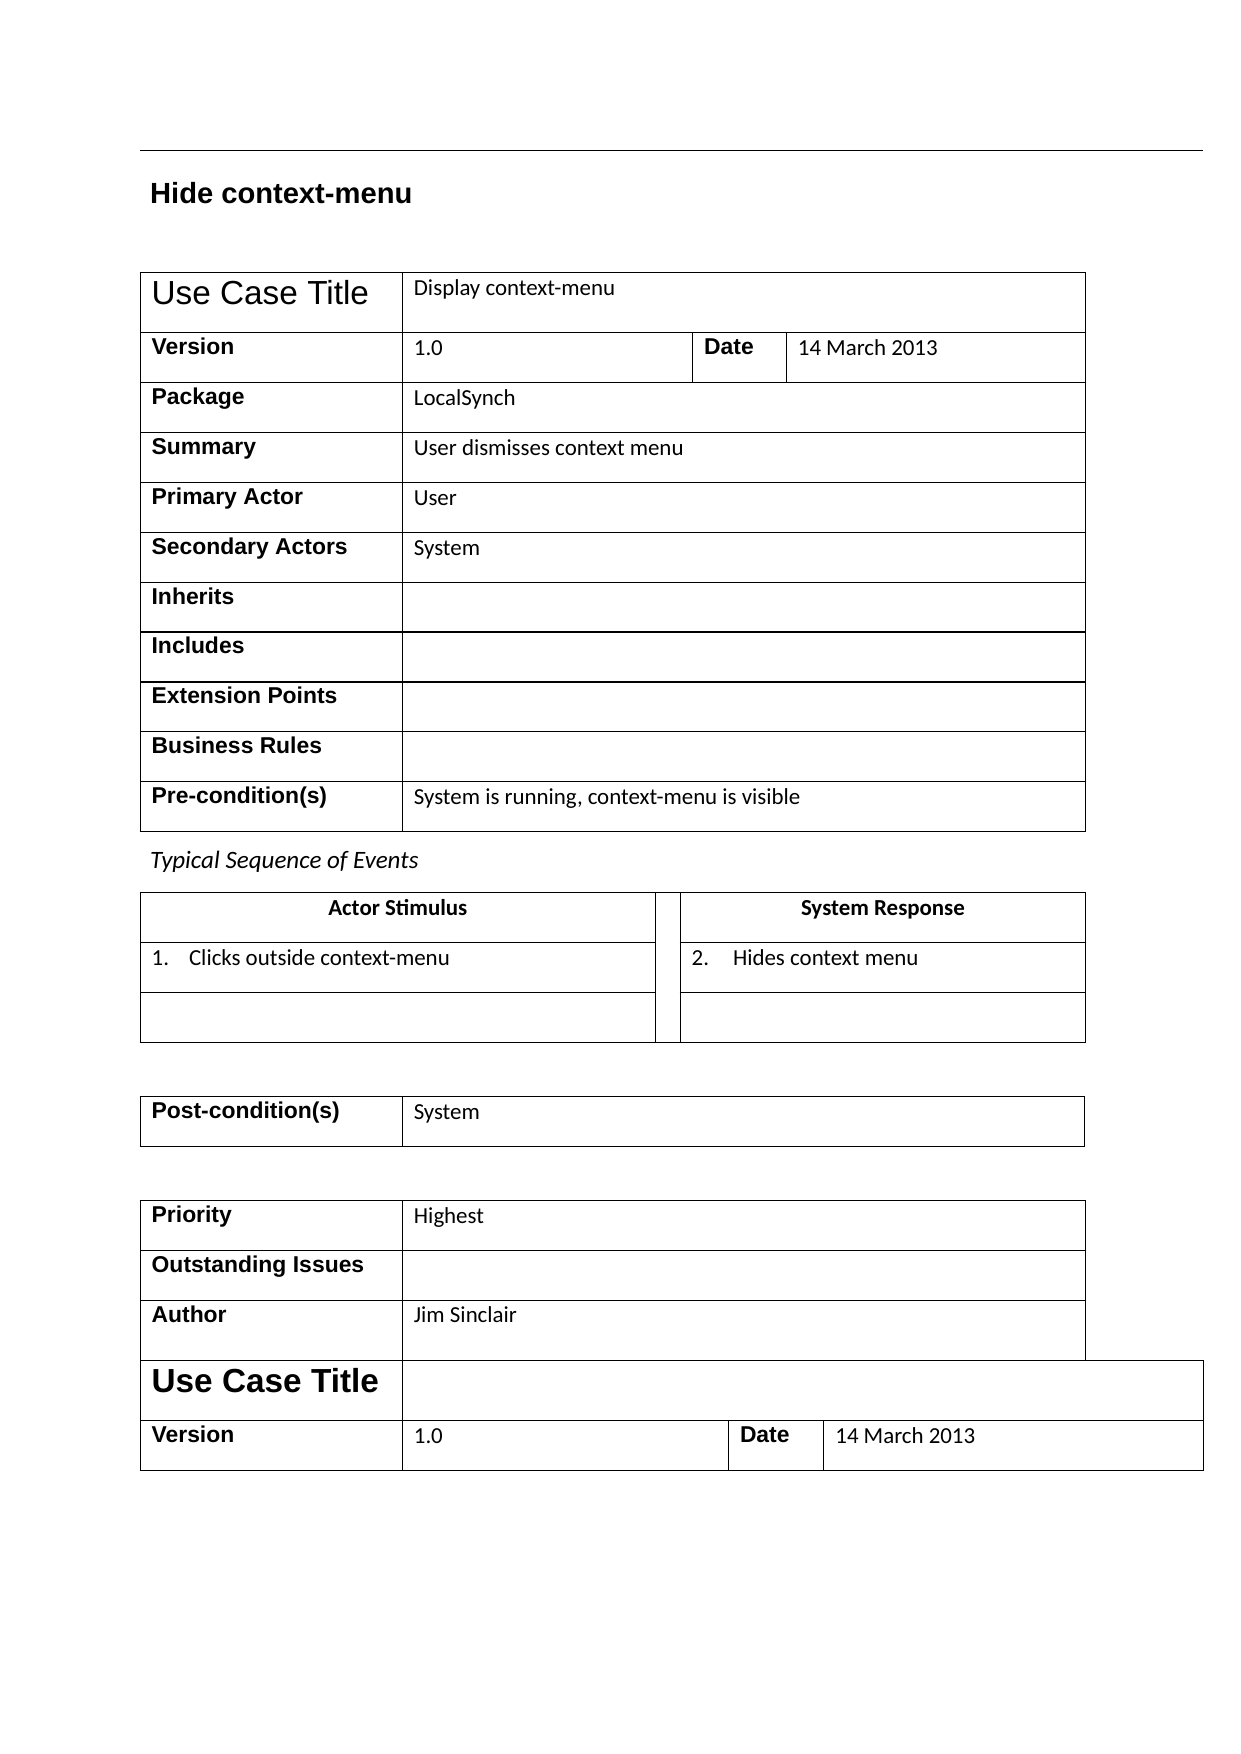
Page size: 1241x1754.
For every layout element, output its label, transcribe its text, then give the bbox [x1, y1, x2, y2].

table_cell [403, 583, 1085, 631]
table_header System Response [681, 893, 1085, 942]
table_cell Primary Actor [141, 483, 402, 532]
subtitle Hide context-menu [150, 176, 1090, 209]
table_cell LocalSynch [403, 383, 1085, 432]
table_cell 1. Clicks outside context-menu [141, 943, 655, 992]
table_cell [403, 633, 1085, 681]
table_cell User dismisses context menu [403, 433, 1085, 482]
table_cell Use Case Title [141, 1361, 402, 1420]
table_header Priority [141, 1201, 402, 1250]
table_cell Version [141, 333, 402, 382]
table_cell Version [141, 1421, 402, 1470]
table_header Post-condition(s) [141, 1097, 402, 1146]
table_cell Author [141, 1301, 402, 1360]
table_cell [403, 1361, 1203, 1420]
table_cell Summary [141, 433, 402, 482]
table_cell Extension Points [141, 683, 402, 731]
table_header [656, 893, 680, 1042]
table_cell 14 March 2013 [787, 333, 1085, 382]
table_cell [141, 993, 655, 1042]
table_cell [681, 993, 1085, 1042]
table_cell User [403, 483, 1085, 532]
table_cell Secondary Actors [141, 533, 402, 582]
table_cell 14 March 2013 [824, 1421, 1203, 1470]
table_cell Inherits [141, 583, 402, 631]
table_header [1086, 1200, 1203, 1250]
table_header System [403, 1097, 1084, 1146]
table_cell Jim Sinclair [403, 1301, 1085, 1360]
table_cell [1086, 1300, 1203, 1360]
table_cell Pre-condition(s) [141, 782, 402, 831]
table_header Use Case Title [141, 273, 402, 332]
table_cell [403, 1251, 1085, 1299]
table_cell 1.0 [403, 1421, 728, 1470]
table_header Highest [403, 1201, 1085, 1250]
table_cell [1086, 1250, 1203, 1299]
table_header Display context-menu [403, 273, 1085, 332]
table_cell System is running, context-menu is visible [403, 782, 1085, 831]
table_cell [403, 683, 1085, 731]
table_cell 1.0 [403, 333, 692, 382]
table_header Actor Stimulus [141, 893, 655, 942]
table_cell Date [729, 1421, 823, 1470]
table_cell Business Rules [141, 732, 402, 781]
table_cell Includes [141, 633, 402, 681]
table_cell Package [141, 383, 402, 432]
table_cell System [403, 533, 1085, 582]
table_cell Outstanding Issues [141, 1251, 402, 1299]
table_cell 2. Hides context menu [681, 943, 1085, 992]
text Typical Sequence of Events [150, 844, 1090, 875]
table_cell Date [693, 333, 786, 382]
table_cell [403, 732, 1085, 781]
